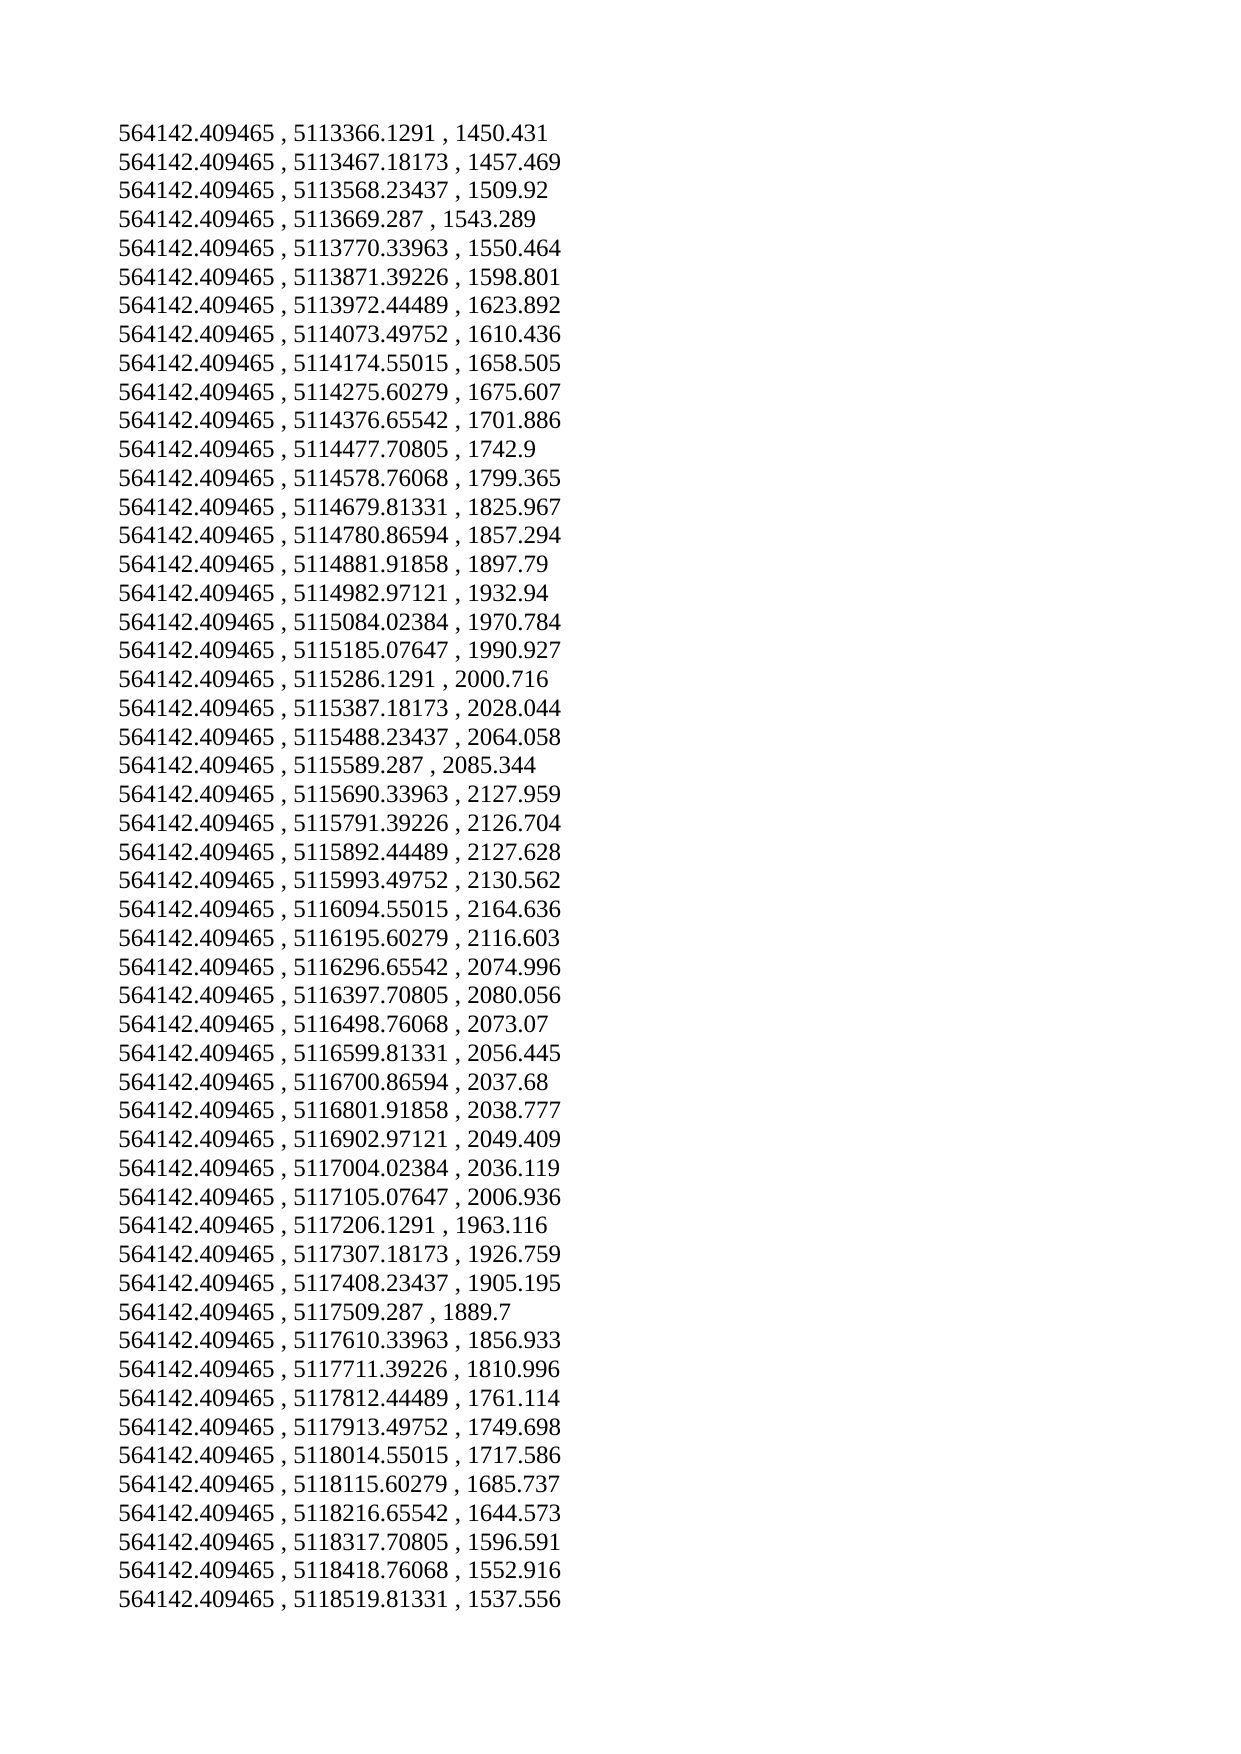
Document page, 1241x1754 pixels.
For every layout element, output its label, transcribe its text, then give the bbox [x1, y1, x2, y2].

text 564142.409465 , 5116195.60279 , 2116.603 [118, 923, 1122, 952]
text 564142.409465 , 5114174.55015 , 1658.505 [118, 348, 1122, 377]
text 564142.409465 , 5115488.23437 , 2064.058 [118, 722, 1122, 751]
text 564142.409465 , 5118418.76068 , 1552.916 [118, 1556, 1122, 1584]
text 564142.409465 , 5115387.18173 , 2028.044 [118, 693, 1122, 722]
text 564142.409465 , 5116700.86594 , 2037.68 [118, 1067, 1122, 1096]
text 564142.409465 , 5118317.70805 , 1596.591 [118, 1527, 1122, 1556]
text 564142.409465 , 5113972.44489 , 1623.892 [118, 291, 1122, 319]
text 564142.409465 , 5116296.65542 , 2074.996 [118, 952, 1122, 981]
text 564142.409465 , 5116599.81331 , 2056.445 [118, 1038, 1122, 1067]
text 564142.409465 , 5118014.55015 , 1717.586 [118, 1441, 1122, 1469]
text 564142.409465 , 5117913.49752 , 1749.698 [118, 1412, 1122, 1441]
text 564142.409465 , 5117812.44489 , 1761.114 [118, 1383, 1122, 1412]
text 564142.409465 , 5116498.76068 , 2073.07 [118, 1009, 1122, 1038]
text 564142.409465 , 5115892.44489 , 2127.628 [118, 837, 1122, 866]
text 564142.409465 , 5118216.65542 , 1644.573 [118, 1498, 1122, 1527]
text 564142.409465 , 5114578.76068 , 1799.365 [118, 463, 1122, 492]
text 564142.409465 , 5117206.1291 , 1963.116 [118, 1211, 1122, 1239]
text 564142.409465 , 5113770.33963 , 1550.464 [118, 233, 1122, 262]
text 564142.409465 , 5113467.18173 , 1457.469 [118, 147, 1122, 176]
text 564142.409465 , 5113871.39226 , 1598.801 [118, 262, 1122, 291]
text 564142.409465 , 5114376.65542 , 1701.886 [118, 406, 1122, 434]
text 564142.409465 , 5115690.33963 , 2127.959 [118, 779, 1122, 808]
text 564142.409465 , 5116397.70805 , 2080.056 [118, 981, 1122, 1009]
text 564142.409465 , 5116902.97121 , 2049.409 [118, 1124, 1122, 1153]
text 564142.409465 , 5117004.02384 , 2036.119 [118, 1153, 1122, 1182]
text 564142.409465 , 5117610.33963 , 1856.933 [118, 1326, 1122, 1354]
text 564142.409465 , 5117307.18173 , 1926.759 [118, 1239, 1122, 1268]
text 564142.409465 , 5118115.60279 , 1685.737 [118, 1469, 1122, 1498]
text 564142.409465 , 5114780.86594 , 1857.294 [118, 521, 1122, 549]
text 564142.409465 , 5114275.60279 , 1675.607 [118, 377, 1122, 406]
text 564142.409465 , 5114477.70805 , 1742.9 [118, 434, 1122, 463]
text 564142.409465 , 5113366.1291 , 1450.431 [118, 118, 1122, 147]
text 564142.409465 , 5116801.91858 , 2038.777 [118, 1096, 1122, 1124]
text 564142.409465 , 5117711.39226 , 1810.996 [118, 1354, 1122, 1383]
text 564142.409465 , 5115993.49752 , 2130.562 [118, 866, 1122, 894]
text 564142.409465 , 5115286.1291 , 2000.716 [118, 664, 1122, 693]
text 564142.409465 , 5115084.02384 , 1970.784 [118, 607, 1122, 636]
text 564142.409465 , 5114982.97121 , 1932.94 [118, 578, 1122, 607]
text 564142.409465 , 5114073.49752 , 1610.436 [118, 319, 1122, 348]
text 564142.409465 , 5115589.287 , 2085.344 [118, 751, 1122, 779]
text 564142.409465 , 5114679.81331 , 1825.967 [118, 492, 1122, 521]
text 564142.409465 , 5115185.07647 , 1990.927 [118, 636, 1122, 664]
text 564142.409465 , 5118519.81331 , 1537.556 [118, 1584, 1122, 1613]
text 564142.409465 , 5117408.23437 , 1905.195 [118, 1268, 1122, 1297]
text 564142.409465 , 5117509.287 , 1889.7 [118, 1297, 1122, 1326]
text 564142.409465 , 5113669.287 , 1543.289 [118, 204, 1122, 233]
text 564142.409465 , 5115791.39226 , 2126.704 [118, 808, 1122, 837]
text 564142.409465 , 5117105.07647 , 2006.936 [118, 1182, 1122, 1211]
text 564142.409465 , 5116094.55015 , 2164.636 [118, 894, 1122, 923]
text 564142.409465 , 5114881.91858 , 1897.79 [118, 549, 1122, 578]
text 564142.409465 , 5113568.23437 , 1509.92 [118, 176, 1122, 204]
